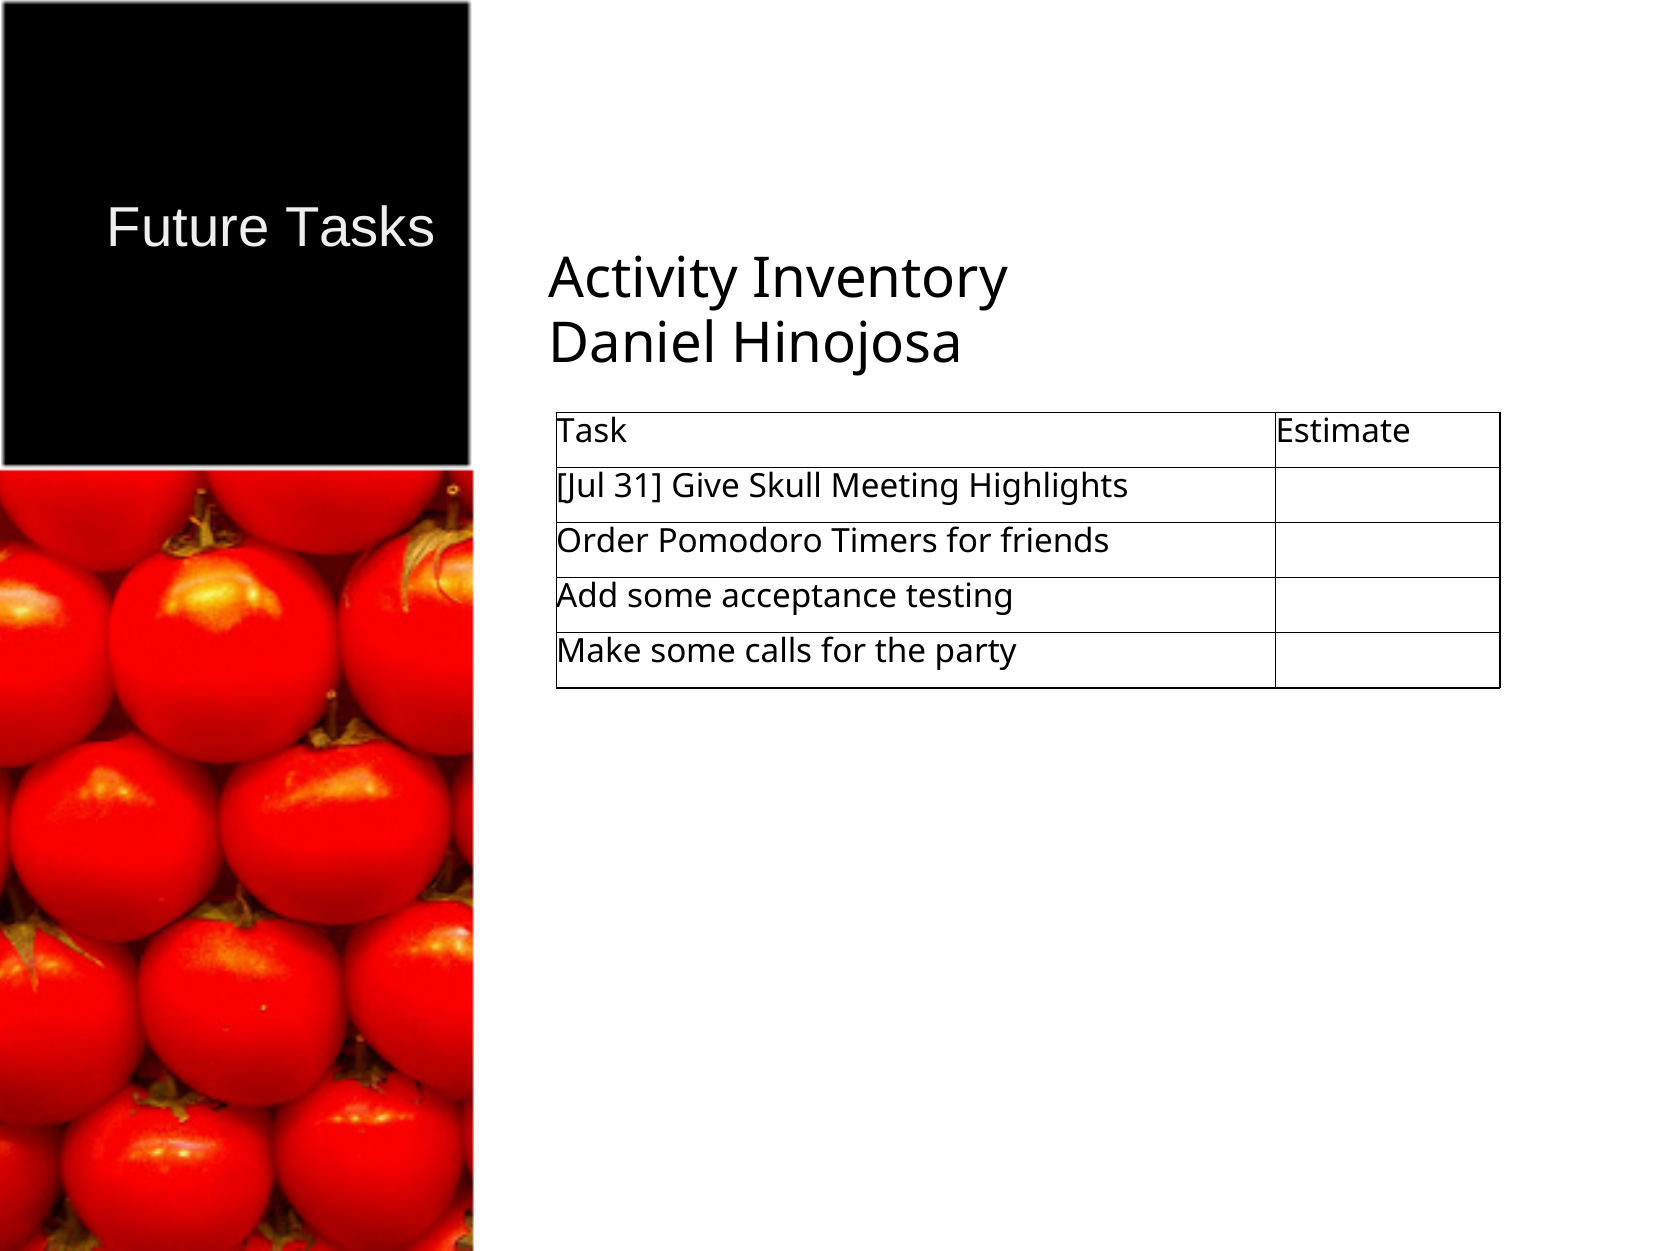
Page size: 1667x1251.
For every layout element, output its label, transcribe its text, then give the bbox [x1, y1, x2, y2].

text_box Future Tasks [63, 187, 451, 267]
text_box Estimate [1276, 413, 1499, 467]
text_box Order Pomodoro Timers for friends [557, 523, 1275, 577]
picture [0, 0, 1667, 1251]
text_box Make some calls for the party [557, 633, 1275, 687]
text_box Task [557, 413, 1275, 467]
text_box Activity Inventory Daniel Hinojosa [548, 246, 1463, 376]
text_box Add some acceptance testing [557, 578, 1275, 632]
text_box [Jul 31] Give Skull Meeting Highlights [557, 468, 1275, 522]
